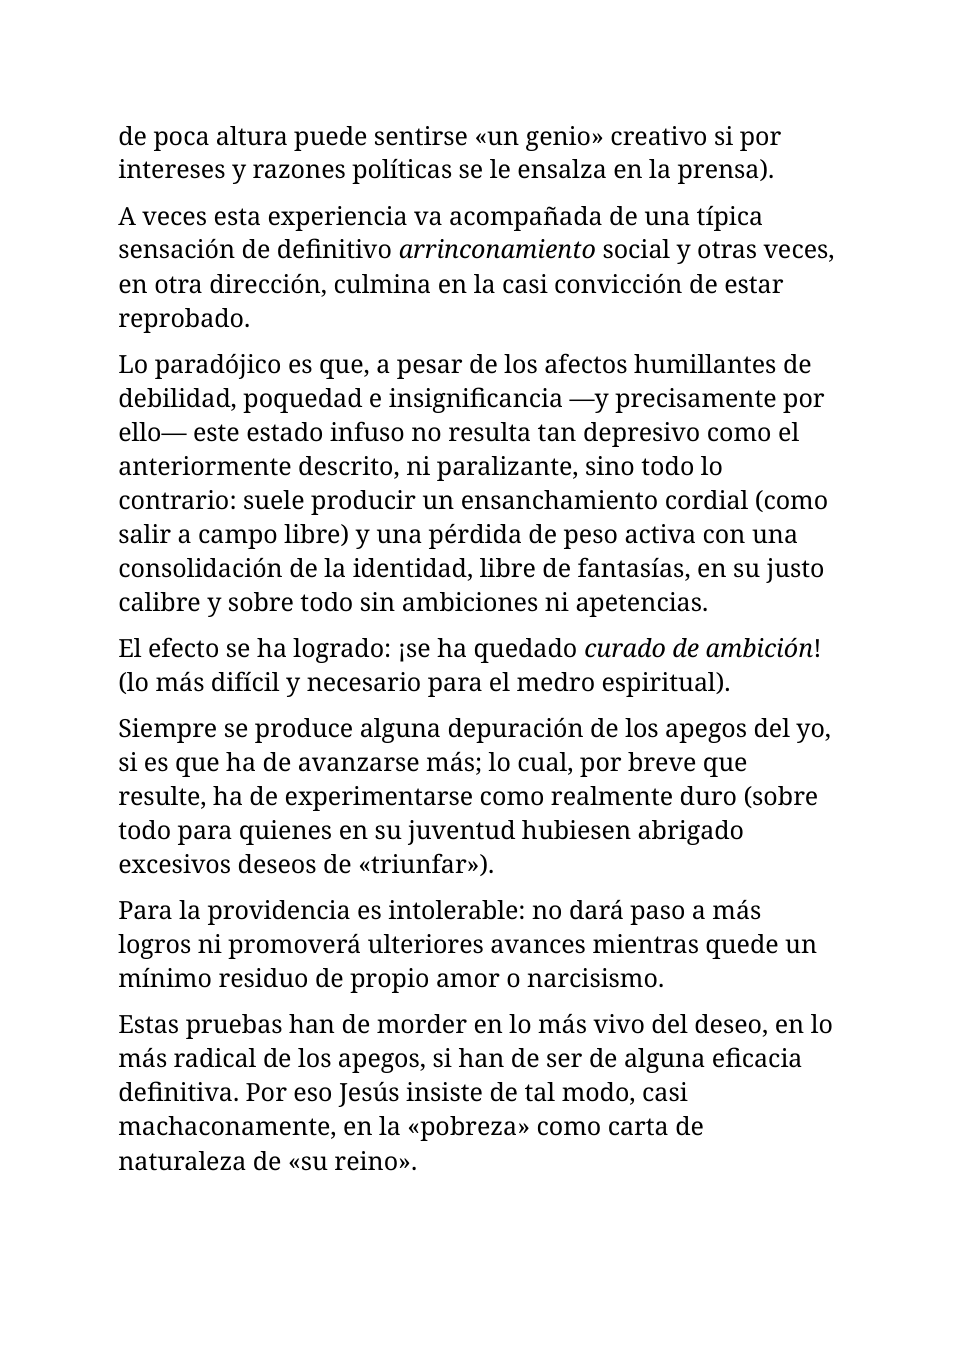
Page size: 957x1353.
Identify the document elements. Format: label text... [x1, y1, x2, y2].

text Lo paradójico es que, a pesar de los afectos humillantes de debilidad, poquedad e insignificancia —y precisamente por ello— este estado infuso no resulta tan depresivo como el anteriormente descrito, ni paralizante, sino todo lo contrario: suele producir un ensanchamiento cordial (como salir a campo libre) y una pérdida de peso activa con una consolidación de la identidad, libre de fantasías, en su justo calibre y sobre todo sin ambiciones ni apetencias. [118, 346, 838, 619]
text El efecto se ha logrado: ¡se ha quedado curado de ambición! (lo más difícil y necesario para el medro espiritual). [118, 631, 838, 699]
text de poca altura puede sentirse «un genio» creativo si por intereses y razones políticas se le ensalza en la prensa). [118, 118, 838, 186]
text Siempre se produce alguna depuración de los apegos del yo, si es que ha de avanzarse más; lo cual, por breve que resulte, ha de experimentarse como realmente duro (sobre todo para quienes en su juventud hubiesen abrigado excesivos deseos de «triunfar»). [118, 711, 838, 881]
text Para la providencia es intolerable: no dará paso a más logros ni promoverá ulteriores avances mientras quede un mínimo residuo de propio amor o narcisismo. [118, 893, 838, 995]
text A veces esta experiencia va acompañada de una típica sensación de definitivo arrinconamiento social y otras veces, en otra dirección, culmina en la casi convicción de estar reprobado. [118, 198, 838, 334]
text Estas pruebas han de morder en lo más vivo del deseo, en lo más radical de los apegos, si han de ser de alguna eficacia definitiva. Por eso Jesús insiste de tal modo, casi machaconamente, en la «pobreza» como carta de naturaleza de «su reino». [118, 1007, 838, 1177]
